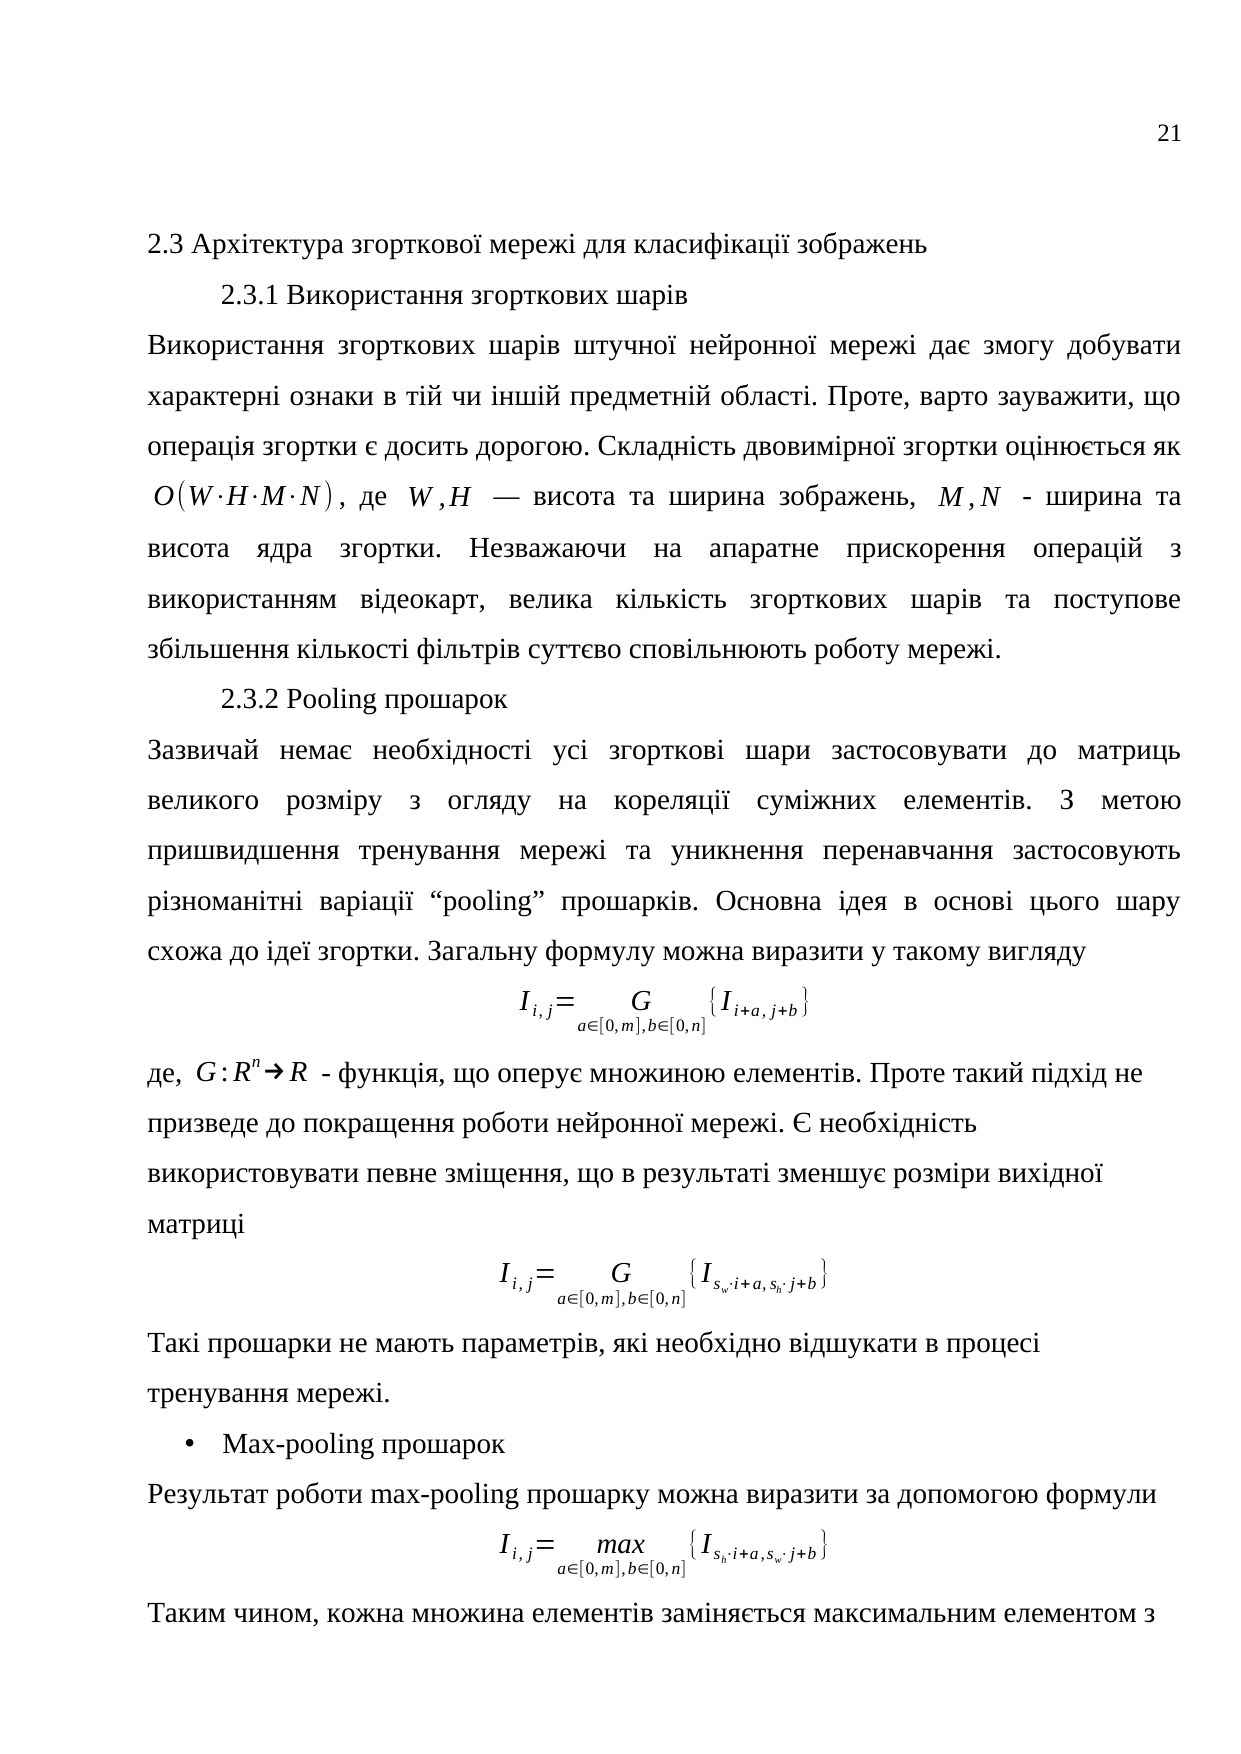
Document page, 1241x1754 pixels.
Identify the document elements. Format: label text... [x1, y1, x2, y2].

text Зазвичай немає необхідності усі згорткові шари застосовувати до матриць великого розміру з огляду на кореляції суміжних елементів. З метою пришвидшення тренування мережі та уникнення перенавчання застосовують різноманітні варіації “pooling” прошарків. Основна ідея в основі цього шару схожа до ідеї згортки. Загальну формулу можна виразити у такому вигляду [147, 732, 1182, 967]
subtitle 2.3.1 Використання згорткових шарів [147, 277, 1182, 311]
subtitle 2.3.2 Pooling прошарок [147, 681, 1182, 715]
text Результат роботи max-pooling прошарку можна виразити за допомогою формули [147, 1476, 1182, 1510]
text Такі прошарки не мають параметрів, які необхідно відшукати в процесі тренування мережі. [147, 1325, 1182, 1409]
list Max-pooling прошарок [184, 1426, 1182, 1459]
subtitle 2.3 Архітектура згорткової мережі для класифікації зображень [147, 227, 1182, 260]
text Використання згорткових шарів штучної нейронної мережі дає змогу добувати характерні ознаки в тій чи іншій предметній області. Проте, варто зауважити, що операція згортки є досить дорогою. Складність двовимірної згортки оцінюється як , де — висота та ширина зображень, - ширина та висота ядра згортки. Незважаючи на апаратне прискорення операцій з використанням відеокарт, велика кількість згорткових шарів та поступове збільшення кількості фільтрів суттєво сповільнюють роботу мережі. [147, 327, 1182, 665]
text де, - функція, що оперує множиною елементів. Проте такий підхід не призведе до покращення роботи нейронної мережі. Є необхідність використовувати певне зміщення, що в результаті зменшує розміри вихідної матриці [147, 1052, 1182, 1239]
text Таким чином, кожна множина елементів заміняється максимальним елементом з [147, 1595, 1182, 1629]
